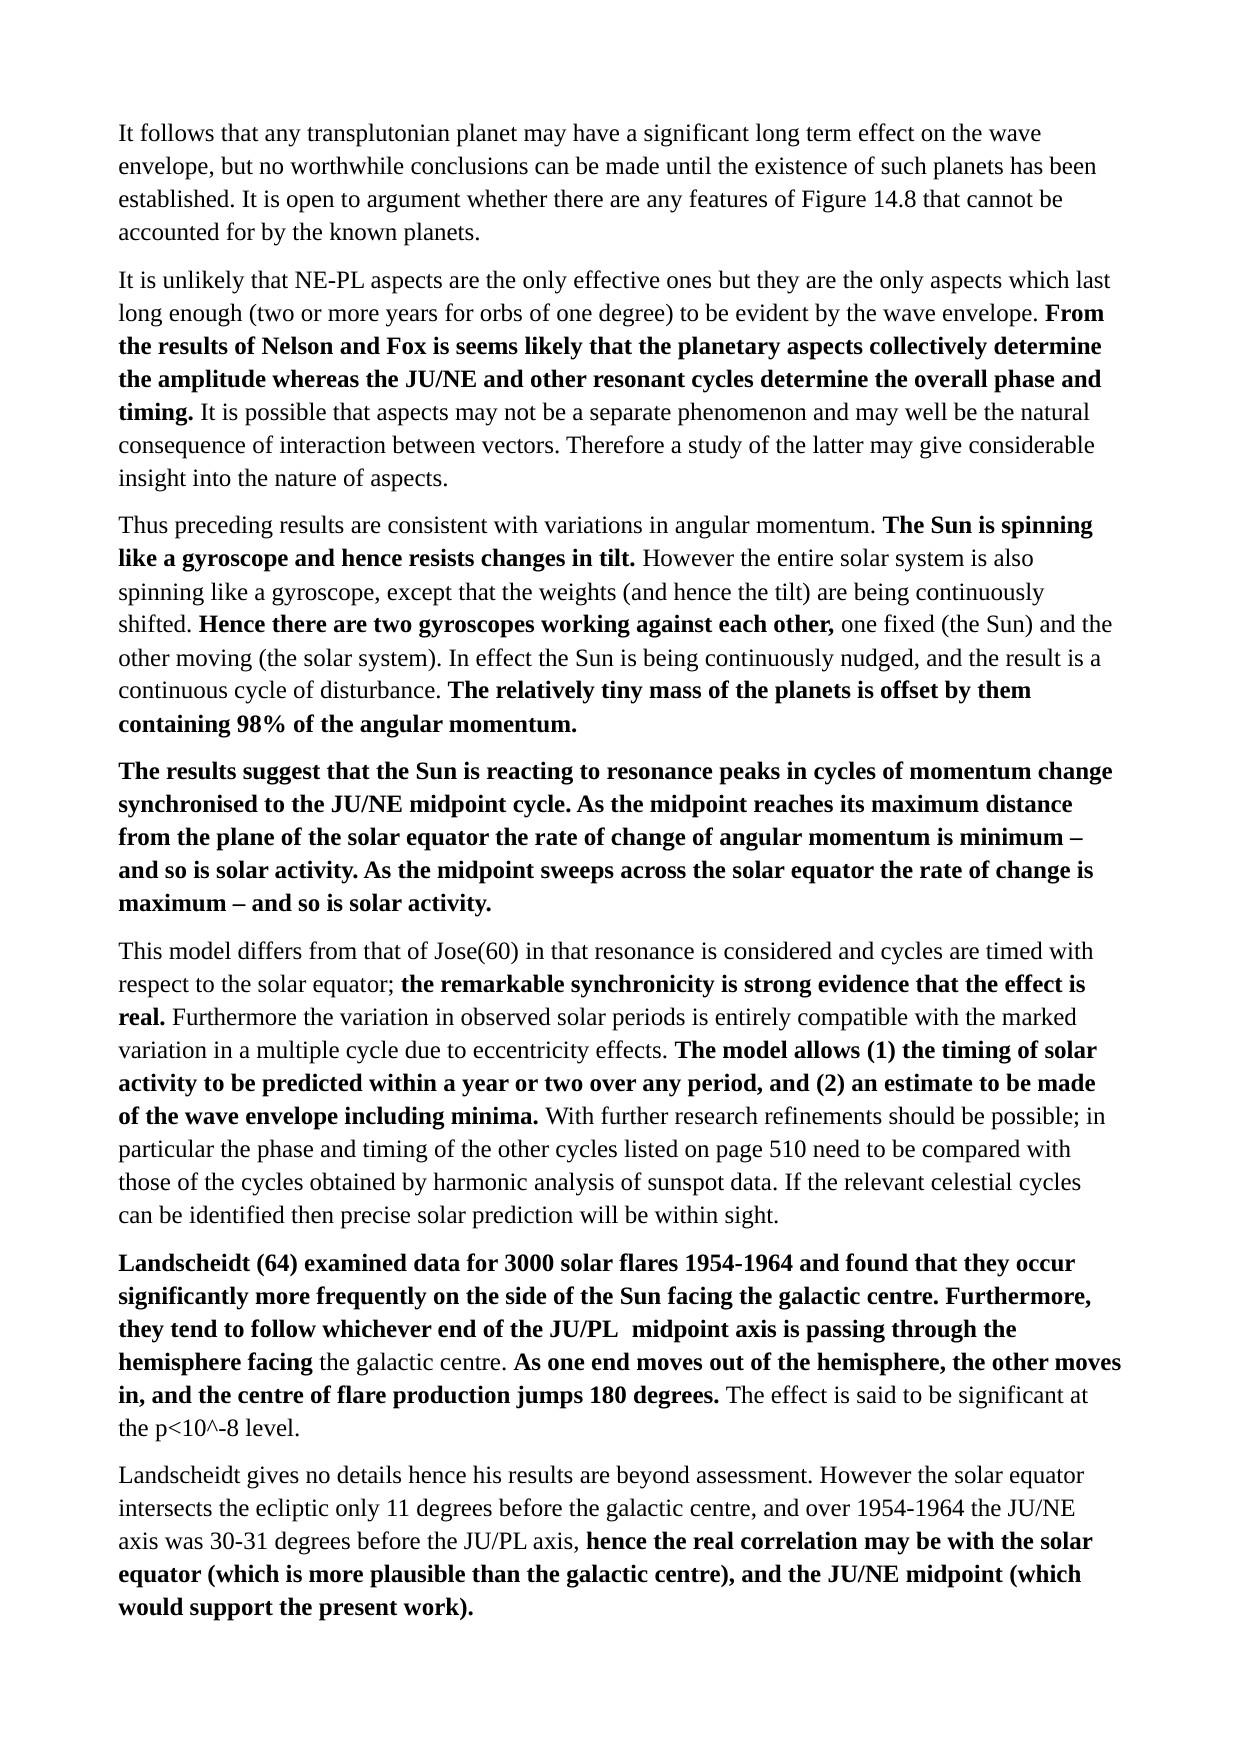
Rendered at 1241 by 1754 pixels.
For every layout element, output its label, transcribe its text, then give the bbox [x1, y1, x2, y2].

text It is unlikely that NE-PL aspects are the only effective ones but they are the only aspects which last long enough (two or more years for orbs of one degree) to be evident by the wave envelope. From the results of Nelson and Fox is seems likely that the planetary aspects collectively determine the amplitude whereas the JU/NE and other resonant cycles determine the overall phase and timing. It is possible that aspects may not be a separate phenomenon and may well be the natural consequence of interaction between vectors. Therefore a study of the latter may give considerable insight into the nature of aspects. [118, 265, 1122, 492]
text The results suggest that the Sun is reacting to resonance peaks in cycles of momentum change synchronised to the JU/NE midpoint cycle. As the midpoint reaches its maximum distance from the plane of the solar equator the rate of change of angular momentum is minimum – and so is solar activity. As the midpoint sweeps across the solar equator the rate of change is maximum – and so is solar activity. [118, 756, 1122, 917]
text Landscheidt gives no details hence his results are beyond assessment. However the solar equator intersects the ecliptic only 11 degrees before the galactic centre, and over 1954-1964 the JU/NE axis was 30-31 degrees before the JU/PL axis, hence the real correlation may be with the solar equator (which is more plausible than the galactic centre), and the JU/NE midpoint (which would support the present work). [118, 1460, 1122, 1621]
text This model differs from that of Jose(60) in that resonance is considered and cycles are timed with respect to the solar equator; the remarkable synchronicity is strong evidence that the effect is real. Furthermore the variation in observed solar periods is entirely compatible with the marked variation in a multiple cycle due to eccentricity effects. The model allows (1) the timing of solar activity to be predicted within a year or two over any period, and (2) an estimate to be made of the wave envelope including minima. With further research refinements should be possible; in particular the phase and timing of the other cycles listed on page 510 need to be compared with those of the cycles obtained by harmonic analysis of sunspot data. If the relevant celestial cycles can be identified then precise solar prediction will be within sight. [118, 936, 1122, 1229]
text Thus preceding results are consistent with variations in angular momentum. The Sun is spinning like a gyroscope and hence resists changes in tilt. However the entire solar system is also spinning like a gyroscope, except that the weights (and hence the tilt) are being continuously shifted. Hence there are two gyroscopes working against each other, one fixed (the Sun) and the other moving (the solar system). In effect the Sun is being continuously nudged, and the result is a continuous cycle of disturbance. The relatively tiny mass of the planets is offset by them containing 98% of the angular momentum. [118, 511, 1122, 737]
text Landscheidt (64) examined data for 3000 solar flares 1954-1964 and found that they occur significantly more frequently on the side of the Sun facing the galactic centre. Furthermore, they tend to follow whichever end of the JU/PL midpoint axis is passing through the hemisphere facing the galactic centre. As one end moves out of the hemisphere, the other moves in, and the centre of flare production jumps 180 degrees. The effect is said to be significant at the p<10^-8 level. [118, 1248, 1122, 1442]
text It follows that any transplutonian planet may have a significant long term effect on the wave envelope, but no worthwhile conclusions can be made until the existence of such planets has been established. It is open to argument whether there are any features of Figure 14.8 that cannot be accounted for by the known planets. [118, 118, 1122, 246]
